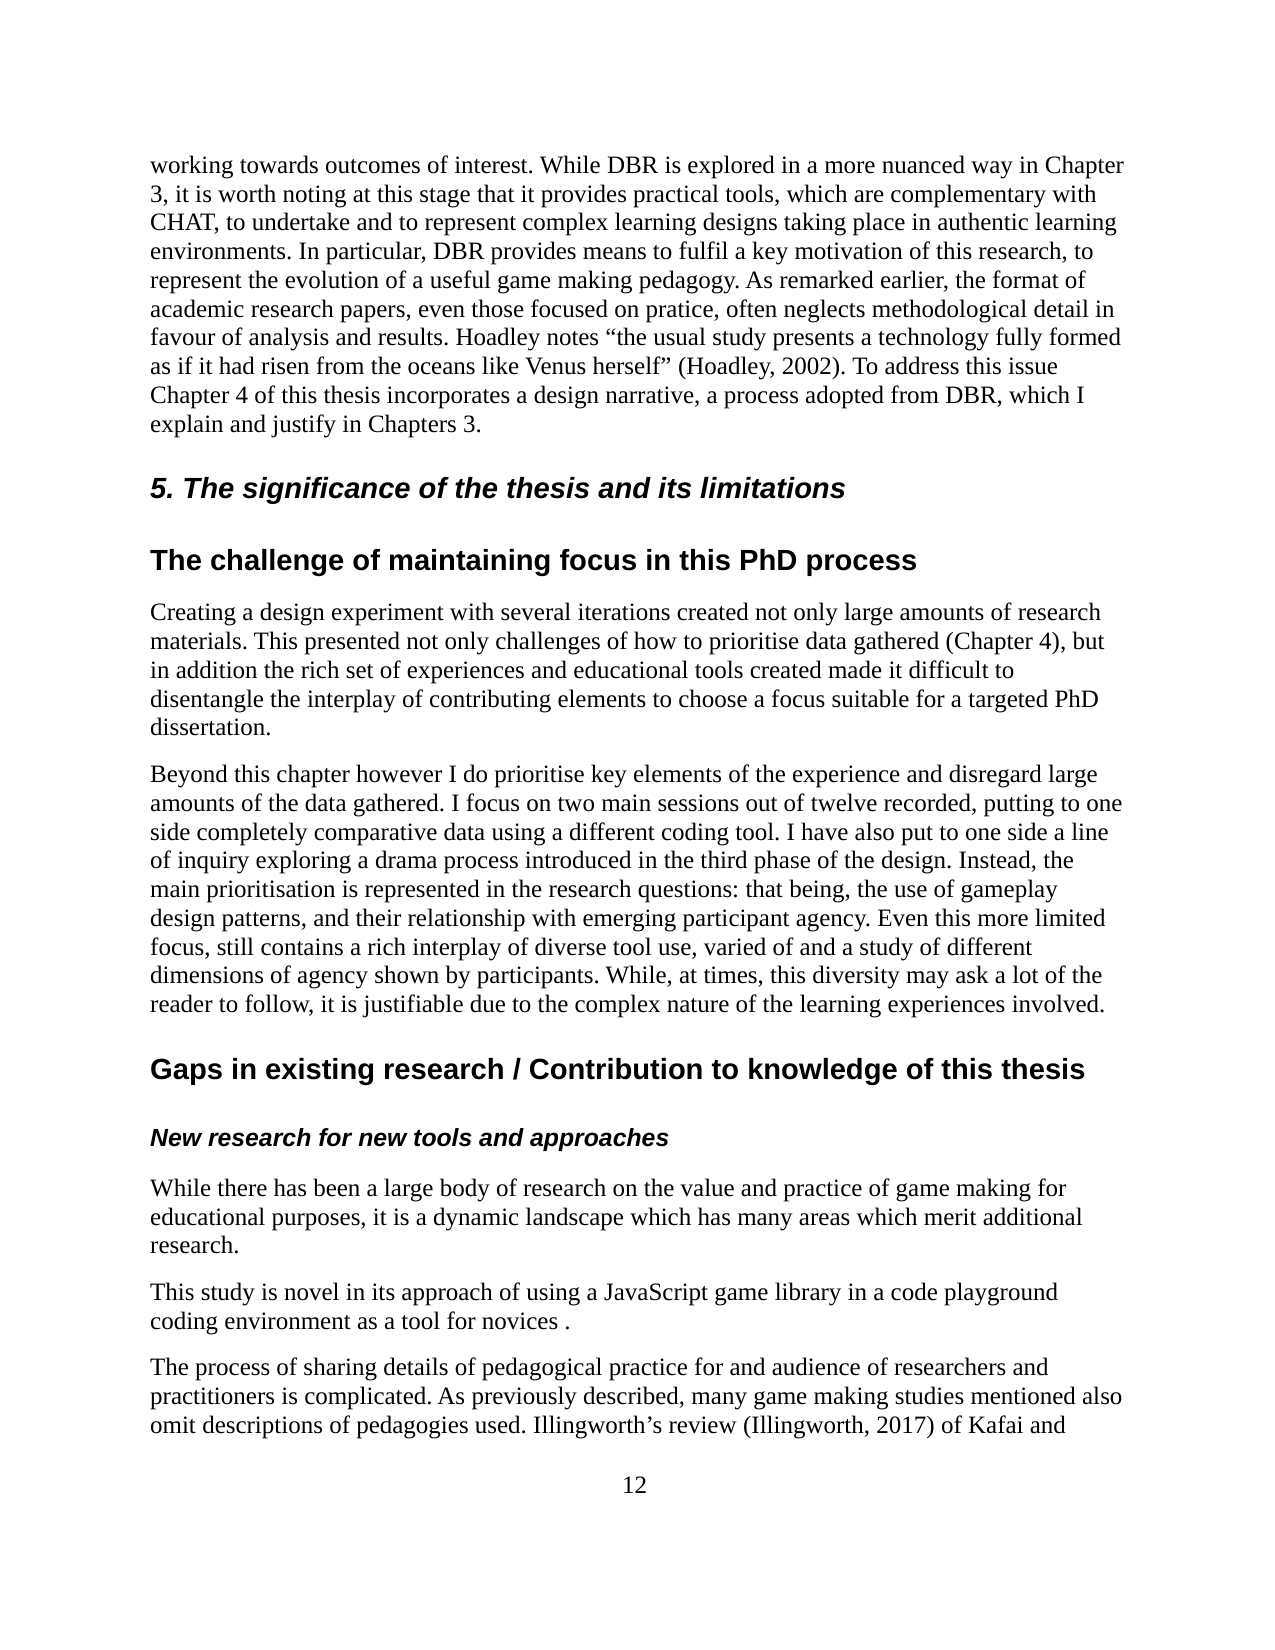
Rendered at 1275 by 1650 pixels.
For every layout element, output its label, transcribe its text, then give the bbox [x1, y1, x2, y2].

text Creating a design experiment with several iterations created not only large amounts of research materials. This presented not only challenges of how to prioritise data gathered (Chapter 4), but in addition the rich set of experiences and educational tools created made it difficult to disentangle the interplay of contributing elements to choose a focus suitable for a targeted PhD dissertation. [150, 597, 1125, 741]
text The process of sharing details of pedagogical practice for and audience of researchers and practitioners is complicated. As previously described, many game making studies mentioned also omit descriptions of pedagogies used. Illingworth’s review (Illingworth, 2017) of Kafai and [150, 1352, 1125, 1439]
text This study is novel in its approach of using a JavaScript game library in a code playground coding environment as a tool for novices . [150, 1277, 1125, 1334]
subtitle 5. The significance of the thesis and its limitations [150, 471, 1125, 505]
subtitle The challenge of maintaining focus in this PhD process [150, 542, 1125, 576]
text working towards outcomes of interest. While DBR is explored in a more nuanced way in Chapter 3, it is worth noting at this stage that it provides practical tools, which are complementary with CHAT, to undertake and to represent complex learning designs taking place in authentic learning environments. In particular, DBR provides means to fulfil a key motivation of this research, to represent the evolution of a useful game making pedagogy. As remarked earlier, the format of academic research papers, even those focused on pratice, often neglects methodological detail in favour of analysis and results. Hoadley notes “the usual study presents a technology fully formed as if it had risen from the oceans like Venus herself” (Hoadley, 2002). To address this issue Chapter 4 of this thesis incorporates a design narrative, a process adopted from DBR, which I explain and justify in Chapters 3. [150, 150, 1125, 437]
text While there has been a large body of research on the value and practice of game making for educational purposes, it is a dynamic landscape which has many areas which merit additional research. [150, 1173, 1125, 1259]
text Beyond this chapter however I do prioritise key elements of the experience and disregard large amounts of the data gathered. I focus on two main sessions out of twelve recorded, putting to one side completely comparative data using a different coding tool. I have also put to one side a line of inquiry exploring a drama process introduced in the third phase of the design. Instead, the main prioritisation is represented in the research questions: that being, the use of gameplay design patterns, and their relationship with emerging participant agency. Even this more limited focus, still contains a rich interplay of diverse tool use, varied of and a study of different dimensions of agency shown by participants. While, at times, this diversity may ask a lot of the reader to follow, it is justifiable due to the complex nature of the learning experiences involved. [150, 759, 1125, 1018]
subtitle Gaps in existing research / Contribution to knowledge of this thesis [150, 1052, 1125, 1085]
subtitle New research for new tools and approaches [150, 1123, 1125, 1151]
